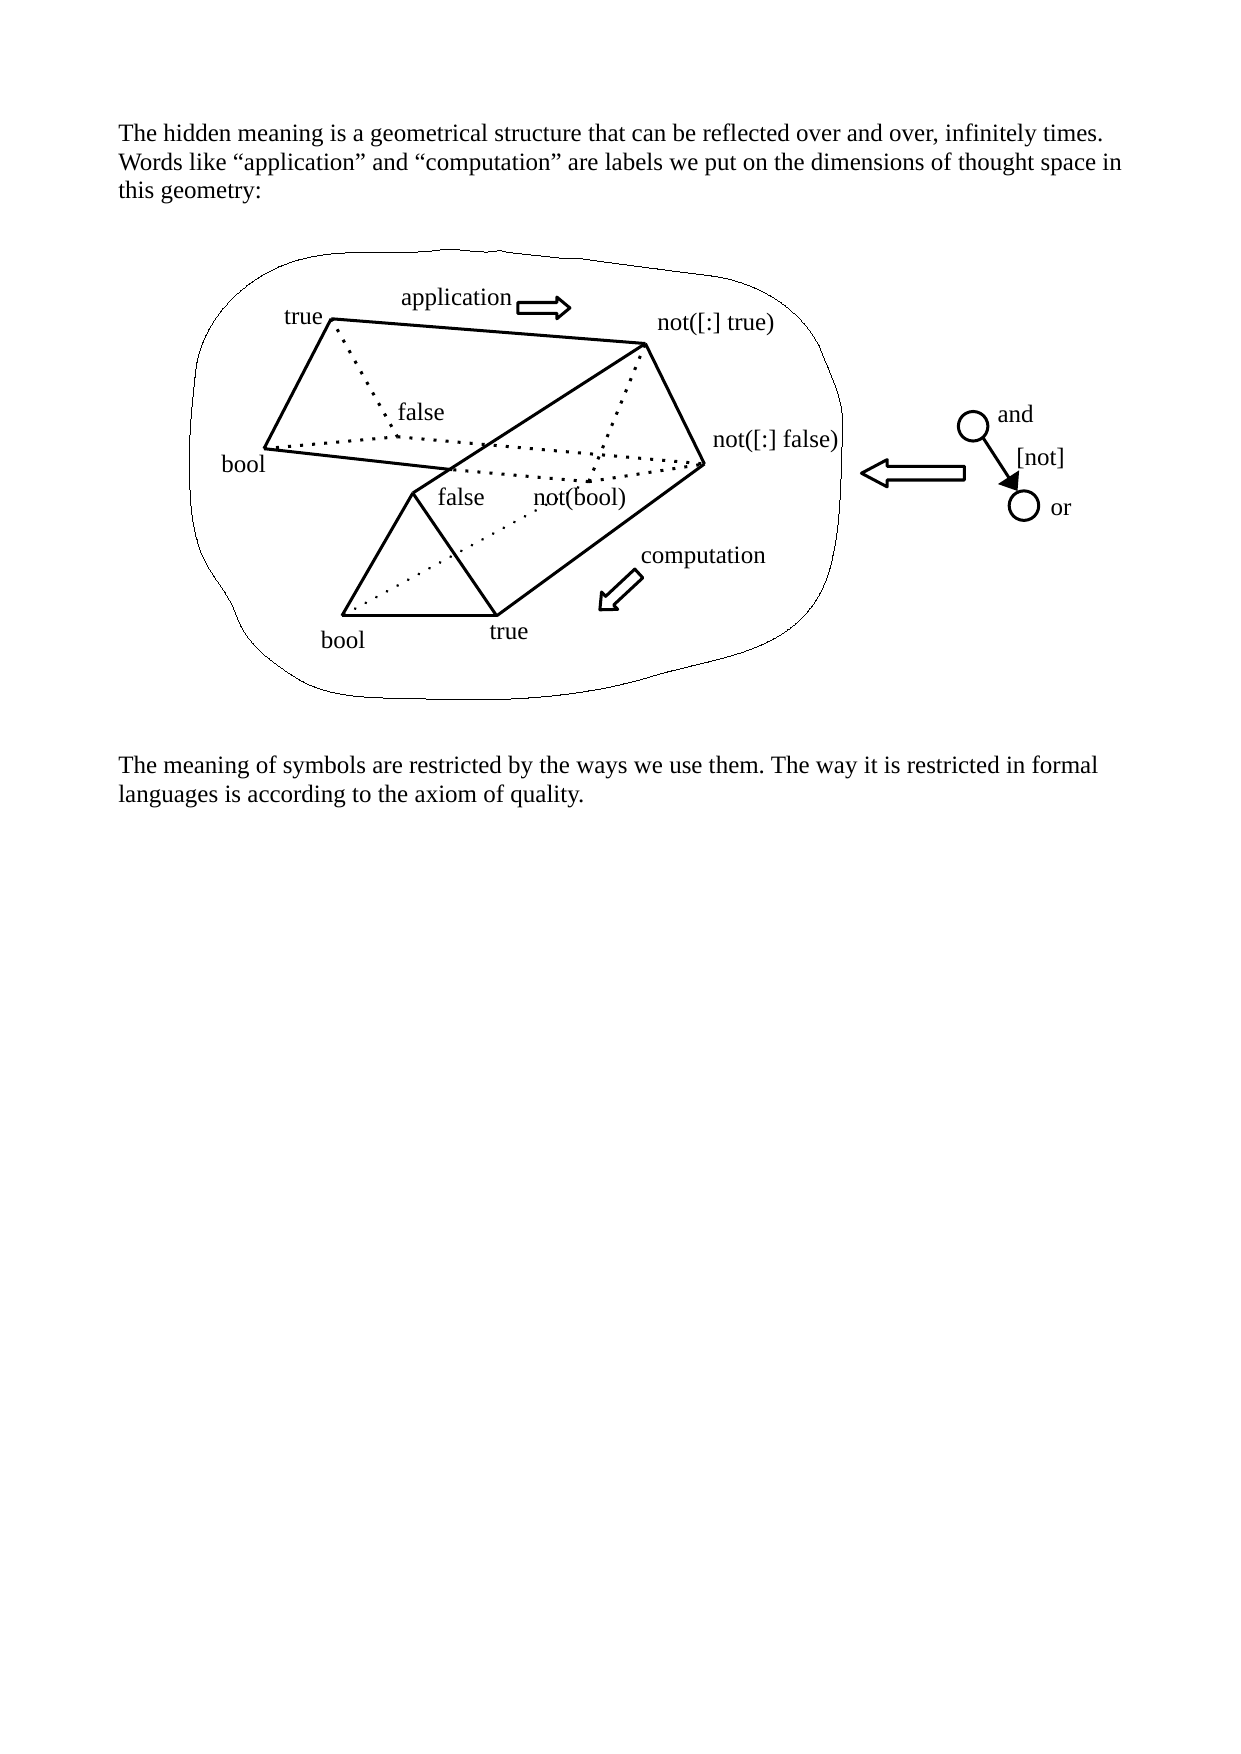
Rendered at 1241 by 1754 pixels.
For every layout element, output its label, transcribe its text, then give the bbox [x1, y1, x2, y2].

text The meaning of symbols are restricted by the ways we use them. The way it is restricted in formal languages is according to the axiom of quality. [118, 751, 1122, 808]
text The hidden meaning is a geometrical structure that can be reflected over and over, infinitely times. Words like “application” and “computation” are labels we put on the dimensions of thought space in this geometry: [118, 118, 1122, 204]
